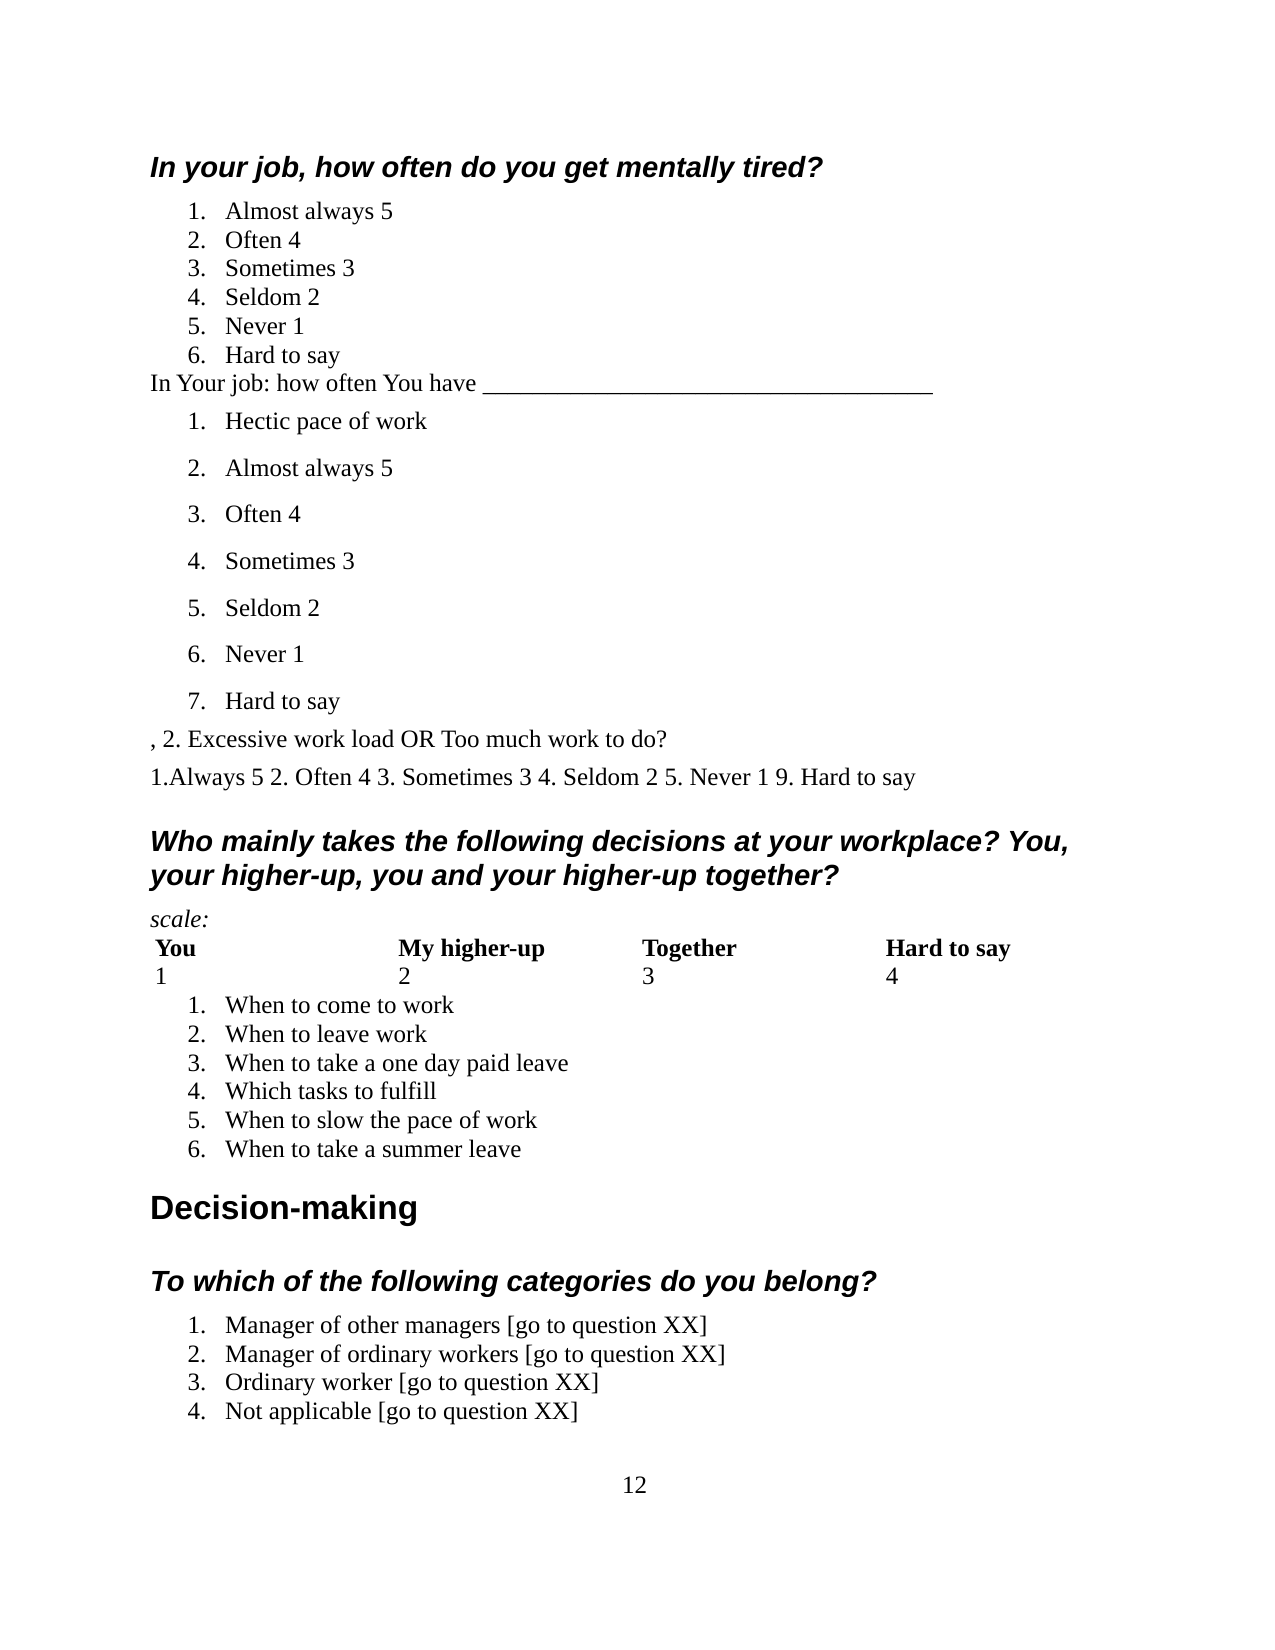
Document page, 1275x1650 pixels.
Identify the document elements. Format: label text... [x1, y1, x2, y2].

text 1.Always 5 2. Often 4 3. Sometimes 3 4. Seldom 2 5. Never 1 9. Hard to say [150, 762, 1125, 790]
list Often 4 [187, 499, 1125, 528]
list When to take a summer leave [187, 1134, 1125, 1163]
list Seldom 2 [187, 593, 1125, 622]
list When to slow the pace of work [187, 1105, 1125, 1134]
table_header Hard to say [881, 933, 1125, 961]
subtitle Who mainly takes the following decisions at your workplace? You, your higher-up, you and your higher-up together? [150, 824, 1125, 891]
list When to take a one day paid leave [187, 1048, 1125, 1076]
table_cell 3 [638, 961, 881, 990]
list Hard to say [187, 340, 1125, 368]
list Seldom 2 [187, 282, 1125, 311]
list Hard to say [187, 686, 1125, 715]
list Sometimes 3 [187, 546, 1125, 575]
table_cell 2 [394, 961, 637, 990]
list Never 1 [187, 639, 1125, 668]
table_header My higher-up [394, 933, 637, 961]
list Almost always 5 [187, 196, 1125, 225]
list Manager of ordinary workers [go to question XX] [187, 1339, 1125, 1367]
list Hectic pace of work [187, 406, 1125, 435]
list Often 4 [187, 225, 1125, 253]
subtitle Decision-making [150, 1188, 1125, 1226]
list Which tasks to fulfill [187, 1076, 1125, 1105]
table_header You [150, 933, 394, 961]
text In Your job: how often You have ____________________________________ [150, 368, 1125, 397]
table_cell 1 [150, 961, 394, 990]
list Not applicable [go to question XX] [187, 1396, 1125, 1425]
list Almost always 5 [187, 453, 1125, 482]
subtitle In your job, how often do you get mentally tired? [150, 150, 1125, 183]
subtitle To which of the following categories do you belong? [150, 1264, 1125, 1297]
list When to leave work [187, 1019, 1125, 1048]
table_cell 4 [881, 961, 1125, 990]
text scale: [150, 904, 1125, 933]
list Never 1 [187, 311, 1125, 340]
list Manager of other managers [go to question XX] [187, 1310, 1125, 1339]
text , 2. Excessive work load OR Too much work to do? [150, 724, 1125, 753]
table_header Together [638, 933, 881, 961]
list Ordinary worker [go to question XX] [187, 1367, 1125, 1396]
list Sometimes 3 [187, 253, 1125, 282]
list When to come to work [187, 990, 1125, 1019]
